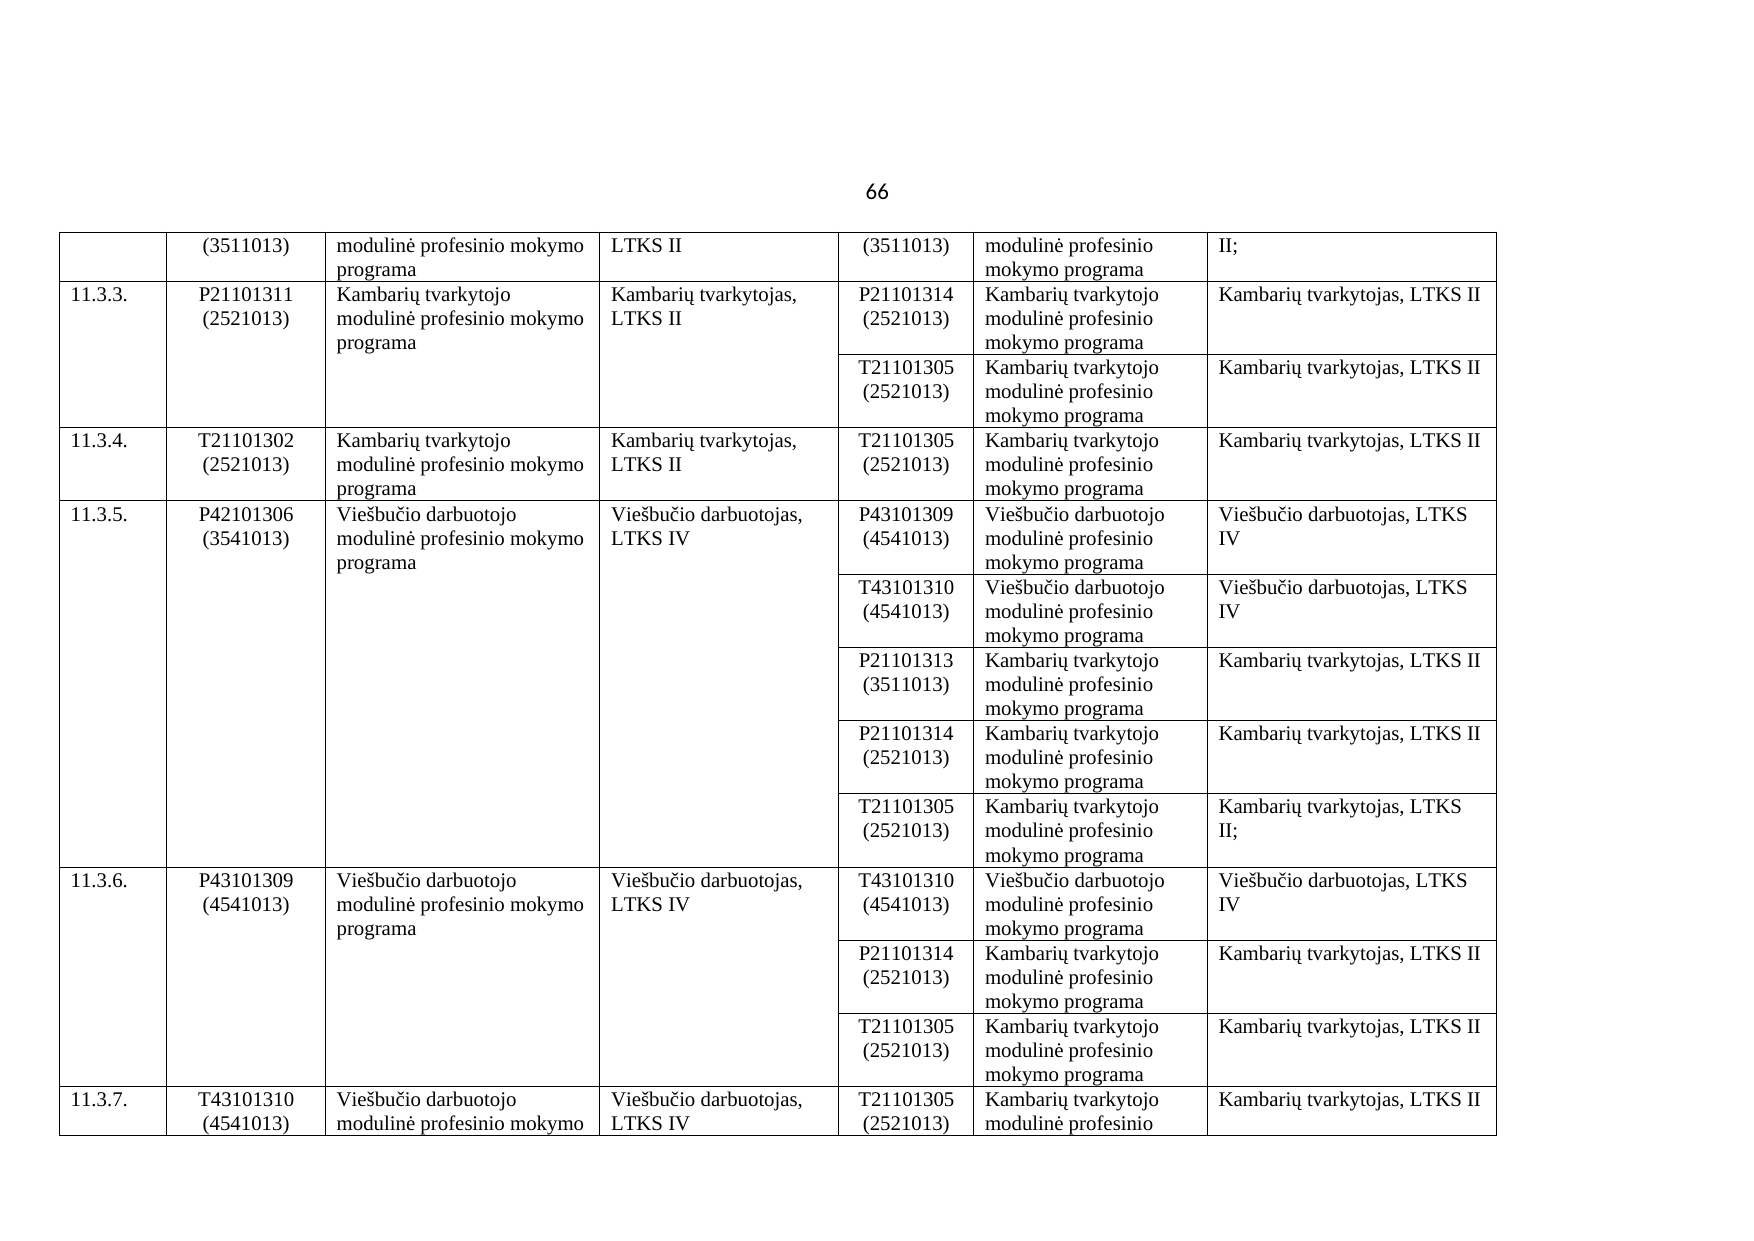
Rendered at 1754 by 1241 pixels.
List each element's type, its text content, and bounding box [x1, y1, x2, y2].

table_cell Kambarių tvarkytojo modulinė profesinio mokymo programa [974, 721, 1207, 793]
table_cell (3511013) [839, 233, 973, 281]
table_cell T21101305 (2521013) [839, 1087, 973, 1135]
table_cell Viešbučio darbuotojas, LTKS IV [1208, 575, 1496, 647]
table_cell Kambarių tvarkytojas, LTKS II [1208, 1014, 1496, 1086]
table_cell Viešbučio darbuotojo modulinė profesinio mokymo programa [974, 868, 1207, 940]
table_cell Kambarių tvarkytojas, LTKS II [1208, 355, 1496, 427]
table_cell Kambarių tvarkytojo modulinė profesinio mokymo programa [974, 428, 1207, 500]
table_cell T43101310 (4541013) [839, 575, 973, 647]
table_cell LTKS II [600, 233, 838, 281]
table_cell Kambarių tvarkytojas, LTKS II [1208, 648, 1496, 720]
table_cell T43101310 (4541013) [167, 1087, 325, 1135]
table_cell Viešbučio darbuotojas, LTKS IV [600, 501, 838, 867]
table_cell Kambarių tvarkytojas, LTKS II [1208, 428, 1496, 500]
table_cell P21101314 (2521013) [839, 721, 973, 793]
table_cell Viešbučio darbuotojo modulinė profesinio mokymo programa [974, 575, 1207, 647]
table_cell Kambarių tvarkytojo modulinė profesinio mokymo programa [974, 355, 1207, 427]
table_cell Kambarių tvarkytojas, LTKS II [600, 428, 838, 500]
table_cell T43101310 (4541013) [839, 868, 973, 940]
table_cell II; [1208, 233, 1496, 281]
table_cell Kambarių tvarkytojo modulinė profesinio mokymo programa [974, 282, 1207, 354]
table_cell Viešbučio darbuotojo modulinė profesinio mokymo programa [326, 868, 599, 1086]
table_cell P42101306 (3541013) [167, 501, 325, 867]
table_cell (3511013) [167, 233, 325, 281]
table_cell Kambarių tvarkytojo modulinė profesinio mokymo programa [974, 648, 1207, 720]
table_cell 11.3.6. [60, 868, 166, 1086]
table_cell Viešbučio darbuotojas, LTKS IV [600, 868, 838, 1086]
table_cell T21101305 (2521013) [839, 1014, 973, 1086]
table_cell Viešbučio darbuotojas, LTKS IV [1208, 868, 1496, 940]
table_cell 11.3.4. [60, 428, 166, 500]
table_cell [60, 233, 166, 281]
table_cell Kambarių tvarkytojo modulinė profesinio mokymo programa [974, 1014, 1207, 1086]
table_cell P21101311 (2521013) [167, 282, 325, 427]
table_cell T21101302 (2521013) [167, 428, 325, 500]
table_cell Kambarių tvarkytojas, LTKS II [1208, 1087, 1496, 1135]
table_cell modulinė profesinio mokymo programa [326, 233, 599, 281]
table_cell P21101313 (3511013) [839, 648, 973, 720]
table_cell Kambarių tvarkytojas, LTKS II; [1208, 794, 1496, 867]
table_cell 11.3.7. [60, 1087, 166, 1135]
table_cell Viešbučio darbuotojo modulinė profesinio mokymo programa [326, 501, 599, 867]
table_cell Viešbučio darbuotojas, LTKS IV [600, 1087, 838, 1135]
table_cell Kambarių tvarkytojo modulinė profesinio mokymo programa [326, 428, 599, 500]
table_cell T21101305 (2521013) [839, 355, 973, 427]
table_cell Kambarių tvarkytojo modulinė profesinio [974, 1087, 1207, 1135]
table_cell P21101314 (2521013) [839, 282, 973, 354]
table_cell Kambarių tvarkytojas, LTKS II [600, 282, 838, 427]
table_cell Kambarių tvarkytojo modulinė profesinio mokymo programa [974, 794, 1207, 867]
table_cell T21101305 (2521013) [839, 428, 973, 500]
table_cell P21101314 (2521013) [839, 941, 973, 1013]
table_cell T21101305 (2521013) [839, 794, 973, 867]
table_cell Kambarių tvarkytojo modulinė profesinio mokymo programa [326, 282, 599, 427]
table_cell Kambarių tvarkytojas, LTKS II [1208, 941, 1496, 1013]
table_cell 11.3.3. [60, 282, 166, 427]
table_cell P43101309 (4541013) [839, 501, 973, 574]
table_cell Kambarių tvarkytojo modulinė profesinio mokymo programa [974, 941, 1207, 1013]
table_cell Kambarių tvarkytojas, LTKS II [1208, 282, 1496, 354]
table_cell 11.3.5. [60, 501, 166, 867]
table_cell Viešbučio darbuotojas, LTKS IV [1208, 501, 1496, 574]
table_cell Kambarių tvarkytojas, LTKS II [1208, 721, 1496, 793]
table_cell Viešbučio darbuotojo modulinė profesinio mokymo programa [974, 501, 1207, 574]
table_cell P43101309 (4541013) [167, 868, 325, 1086]
table_cell modulinė profesinio mokymo programa [974, 233, 1207, 281]
table_cell Viešbučio darbuotojo modulinė profesinio mokymo [326, 1087, 599, 1135]
